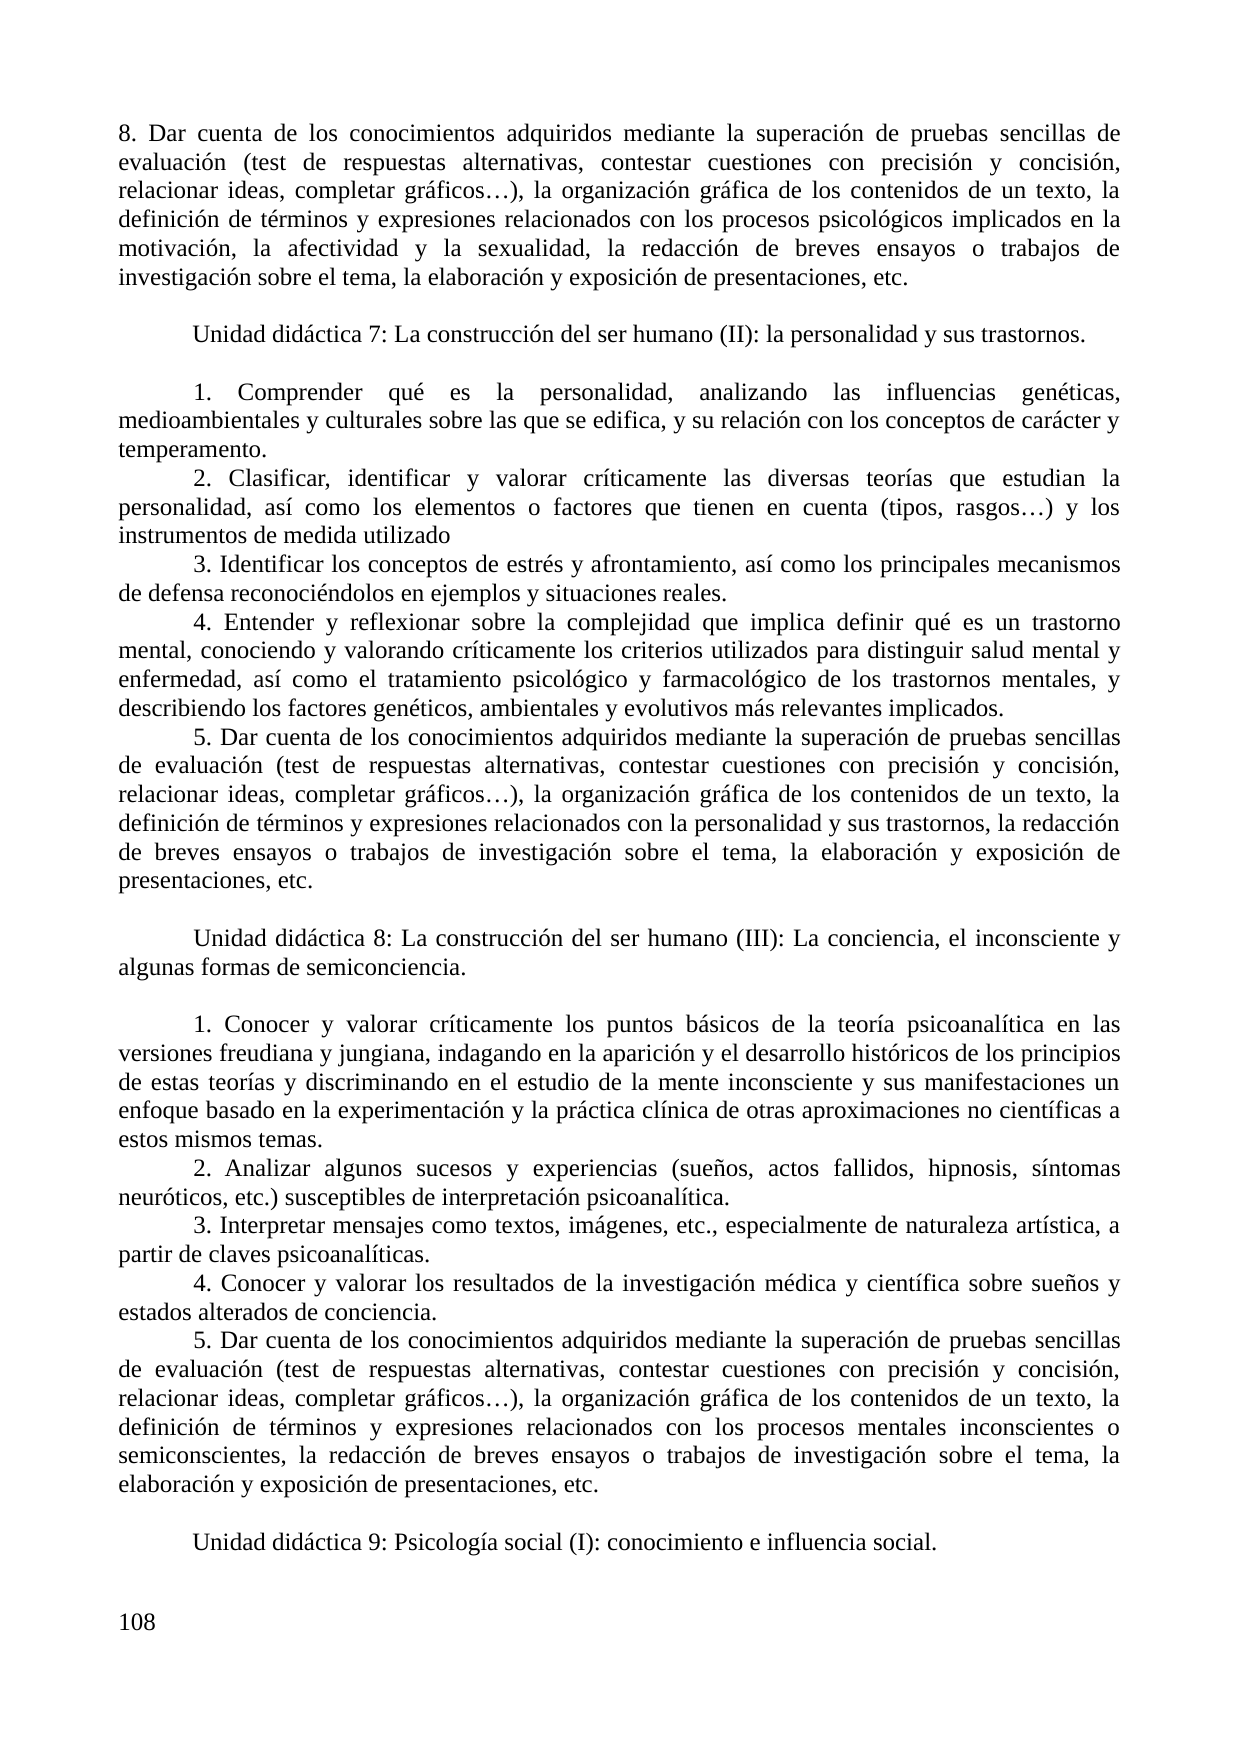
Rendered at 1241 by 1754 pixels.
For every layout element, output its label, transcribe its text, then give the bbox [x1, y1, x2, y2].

text 3. Interpretar mensajes como textos, imágenes, etc., especialmente de naturaleza artística, a partir de claves psicoanalíticas. [118, 1211, 1121, 1268]
text 4. Conocer y valorar los resultados de la investigación médica y científica sobre sueños y estados alterados de conciencia. [118, 1268, 1121, 1326]
text 5. Dar cuenta de los conocimientos adquiridos mediante la superación de pruebas sencillas de evaluación (test de respuestas alternativas, contestar cuestiones con precisión y concisión, relacionar ideas, completar gráficos…), la organización gráfica de los contenidos de un texto, la definición de términos y expresiones relacionados con la personalidad y sus trastornos, la redacción de breves ensayos o trabajos de investigación sobre el tema, la elaboración y exposición de presentaciones, etc. [118, 722, 1121, 894]
text 5. Dar cuenta de los conocimientos adquiridos mediante la superación de pruebas sencillas de evaluación (test de respuestas alternativas, contestar cuestiones con precisión y concisión, relacionar ideas, completar gráficos…), la organización gráfica de los contenidos de un texto, la definición de términos y expresiones relacionados con los procesos mentales inconscientes o semiconscientes, la redacción de breves ensayos o trabajos de investigación sobre el tema, la elaboración y exposición de presentaciones, etc. [118, 1326, 1121, 1498]
text 3. Identificar los conceptos de estrés y afrontamiento, así como los principales mecanismos de defensa reconociéndolos en ejemplos y situaciones reales. [118, 549, 1121, 607]
text 4. Entender y reflexionar sobre la complejidad que implica definir qué es un trastorno mental, conociendo y valorando críticamente los criterios utilizados para distinguir salud mental y enfermedad, así como el tratamiento psicológico y farmacológico de los trastornos mentales, y describiendo los factores genéticos, ambientales y evolutivos más relevantes implicados. [118, 607, 1121, 722]
text Unidad didáctica 7: La construcción del ser humano (II): la personalidad y sus trastornos. [118, 319, 1121, 348]
text 2. Analizar algunos sucesos y experiencias (sueños, actos fallidos, hipnosis, síntomas neuróticos, etc.) susceptibles de interpretación psicoanalítica. [118, 1153, 1121, 1211]
text 2. Clasificar, identificar y valorar críticamente las diversas teorías que estudian la personalidad, así como los elementos o factores que tienen en cuenta (tipos, rasgos…) y los instrumentos de medida utilizado [118, 463, 1121, 549]
text Unidad didáctica 8: La construcción del ser humano (III): La conciencia, el inconsciente y algunas formas de semiconciencia. [118, 923, 1121, 981]
text 1. Comprender qué es la personalidad, analizando las influencias genéticas, medioambientales y culturales sobre las que se edifica, y su relación con los conceptos de carácter y temperamento. [118, 377, 1121, 463]
text 8. Dar cuenta de los conocimientos adquiridos mediante la superación de pruebas sencillas de evaluación (test de respuestas alternativas, contestar cuestiones con precisión y concisión, relacionar ideas, completar gráficos…), la organización gráfica de los contenidos de un texto, la definición de términos y expresiones relacionados con los procesos psicológicos implicados en la motivación, la afectividad y la sexualidad, la redacción de breves ensayos o trabajos de investigación sobre el tema, la elaboración y exposición de presentaciones, etc. [118, 118, 1121, 291]
text 1. Conocer y valorar críticamente los puntos básicos de la teoría psicoanalítica en las versiones freudiana y jungiana, indagando en la aparición y el desarrollo históricos de los principios de estas teorías y discriminando en el estudio de la mente inconsciente y sus manifestaciones un enfoque basado en la experimentación y la práctica clínica de otras aproximaciones no científicas a estos mismos temas. [118, 1009, 1121, 1153]
text Unidad didáctica 9: Psicología social (I): conocimiento e influencia social. [118, 1527, 1121, 1556]
